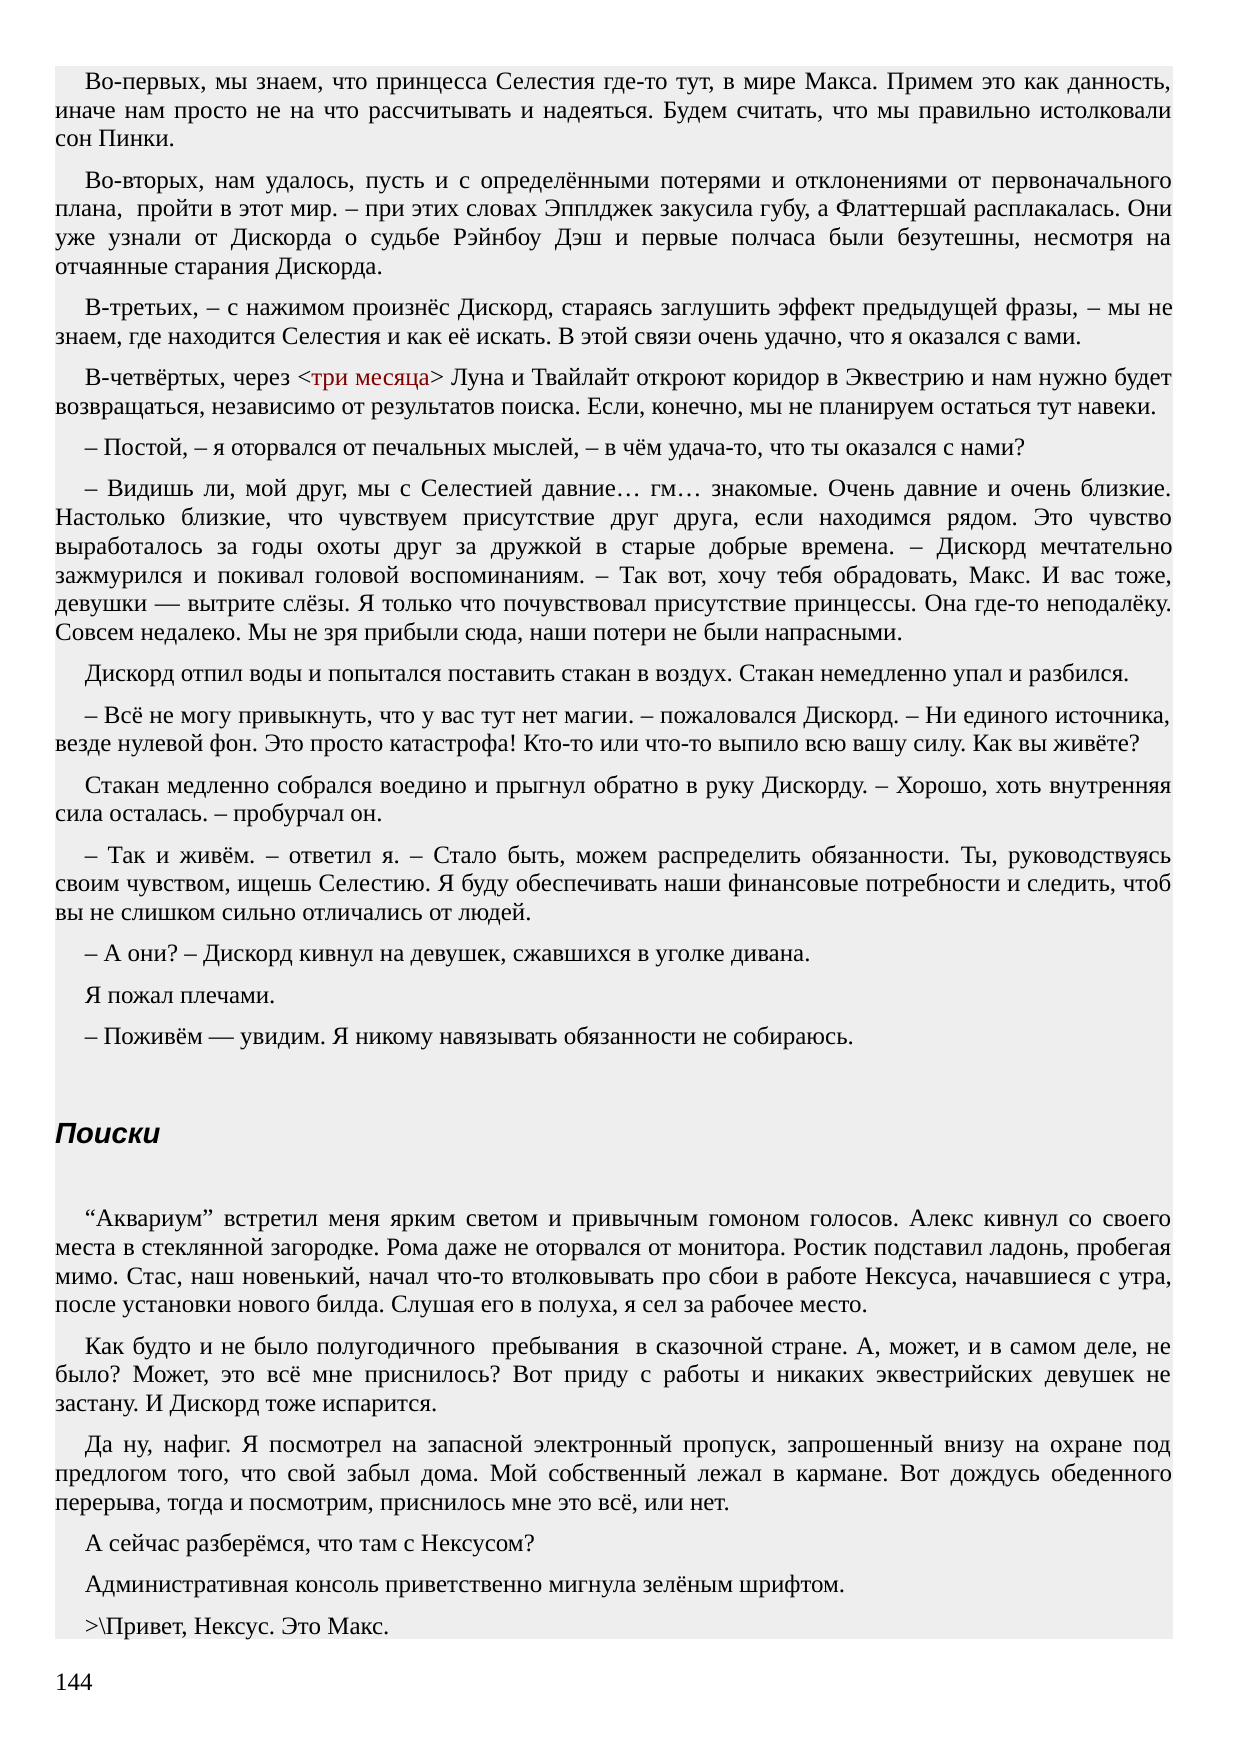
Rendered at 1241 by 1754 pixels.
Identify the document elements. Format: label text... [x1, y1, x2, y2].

text Дискорд отпил воды и попытался поставить стакан в воздух. Стакан немедленно упал и разбился. [55, 658, 1173, 687]
text Я пожал плечами. [55, 980, 1173, 1008]
text Да ну, нафиг. Я посмотрел на запасной электронный пропуск, запрошенный внизу на охране под предлогом того, что свой забыл дома. Мой собственный лежал в кармане. Вот дождусь обеденного перерыва, тогда и посмотрим, приснилось мне это всё, или нет. [55, 1429, 1173, 1516]
text – Поживём — увидим. Я никому навязывать обязанности не собираюсь. [55, 1021, 1173, 1050]
text – Всё не могу привыкнуть, что у вас тут нет магии. – пожаловался Дискорд. – Ни единого источника, везде нулевой фон. Это просто катастрофа! Кто-то или что-то выпило всю вашу силу. Как вы живёте? [55, 700, 1173, 757]
text Как будто и не было полугодичного пребывания в сказочной стране. А, может, и в самом деле, не было? Может, это всё мне приснилось? Вот приду с работы и никаких эквестрийских девушек не застану. И Дискорд тоже испарится. [55, 1331, 1173, 1417]
text Во-первых, мы знаем, что принцесса Селестия где-то тут, в мире Макса. Примем это как данность, иначе нам просто не на что рассчитывать и надеяться. Будем считать, что мы правильно истолковали сон Пинки. [55, 66, 1173, 152]
text – А они? – Дискорд кивнул на девушек, сжавшихся в уголке дивана. [55, 938, 1173, 967]
text – Видишь ли, мой друг, мы с Селестией давние… гм… знакомые. Очень давние и очень близкие. Настолько близкие, что чувствуем присутствие друг друга, если находимся рядом. Это чувство выработалось за годы охоты друг за дружкой в старые добрые времена. – Дискорд мечтательно зажмурился и покивал головой воспоминаниям. – Так вот, хочу тебя обрадовать, Макс. И вас тоже, девушки — вытрите слёзы. Я только что почувствовал присутствие принцессы. Она где-то неподалёку. Совсем недалеко. Мы не зря прибыли сюда, наши потери не были напрасными. [55, 473, 1173, 646]
text В-четвёртых, через <три месяца> Луна и Твайлайт откроют коридор в Эквестрию и нам нужно будет возвращаться, независимо от результатов поиска. Если, конечно, мы не планируем остаться тут навеки. [55, 362, 1173, 420]
subtitle Поиски [55, 1116, 1173, 1149]
text >\Привет, Нексус. Это Макс. [55, 1611, 1173, 1639]
text А сейчас разберёмся, что там с Нексусом? [55, 1528, 1173, 1557]
text Стакан медленно собрался воедино и прыгнул обратно в руку Дискорду. – Хорошо, хоть внутренняя сила осталась. – пробурчал он. [55, 770, 1173, 827]
text “Аквариум” встретил меня ярким светом и привычным гомоном голосов. Алекс кивнул со своего места в стеклянной загородке. Рома даже не оторвался от монитора. Ростик подставил ладонь, пробегая мимо. Стас, наш новенький, начал что-то втолковывать про сбои в работе Нексуса, начавшиеся с утра, после установки нового билда. Слушая его в полуха, я сел за рабочее место. [55, 1203, 1173, 1318]
text – Так и живём. – ответил я. – Стало быть, можем распределить обязанности. Ты, руководствуясь своим чувством, ищешь Селестию. Я буду обеспечивать наши финансовые потребности и следить, чтоб вы не слишком сильно отличались от людей. [55, 840, 1173, 926]
text В-третьих, – с нажимом произнёс Дискорд, стараясь заглушить эффект предыдущей фразы, – мы не знаем, где находится Селестия и как её искать. В этой связи очень удачно, что я оказался с вами. [55, 292, 1173, 350]
text Административная консоль приветственно мигнула зелёным шрифтом. [55, 1569, 1173, 1598]
text – Постой, – я оторвался от печальных мыслей, – в чём удача-то, что ты оказался с нами? [55, 432, 1173, 461]
text Во-вторых, нам удалось, пусть и с определёнными потерями и отклонениями от первоначального плана, пройти в этот мир. – при этих словах Эпплджек закусила губу, а Флаттершай расплакалась. Они уже узнали от Дискорда о судьбе Рэйнбоу Дэш и первые полчаса были безутешны, несмотря на отчаянные старания Дискорда. [55, 165, 1173, 280]
